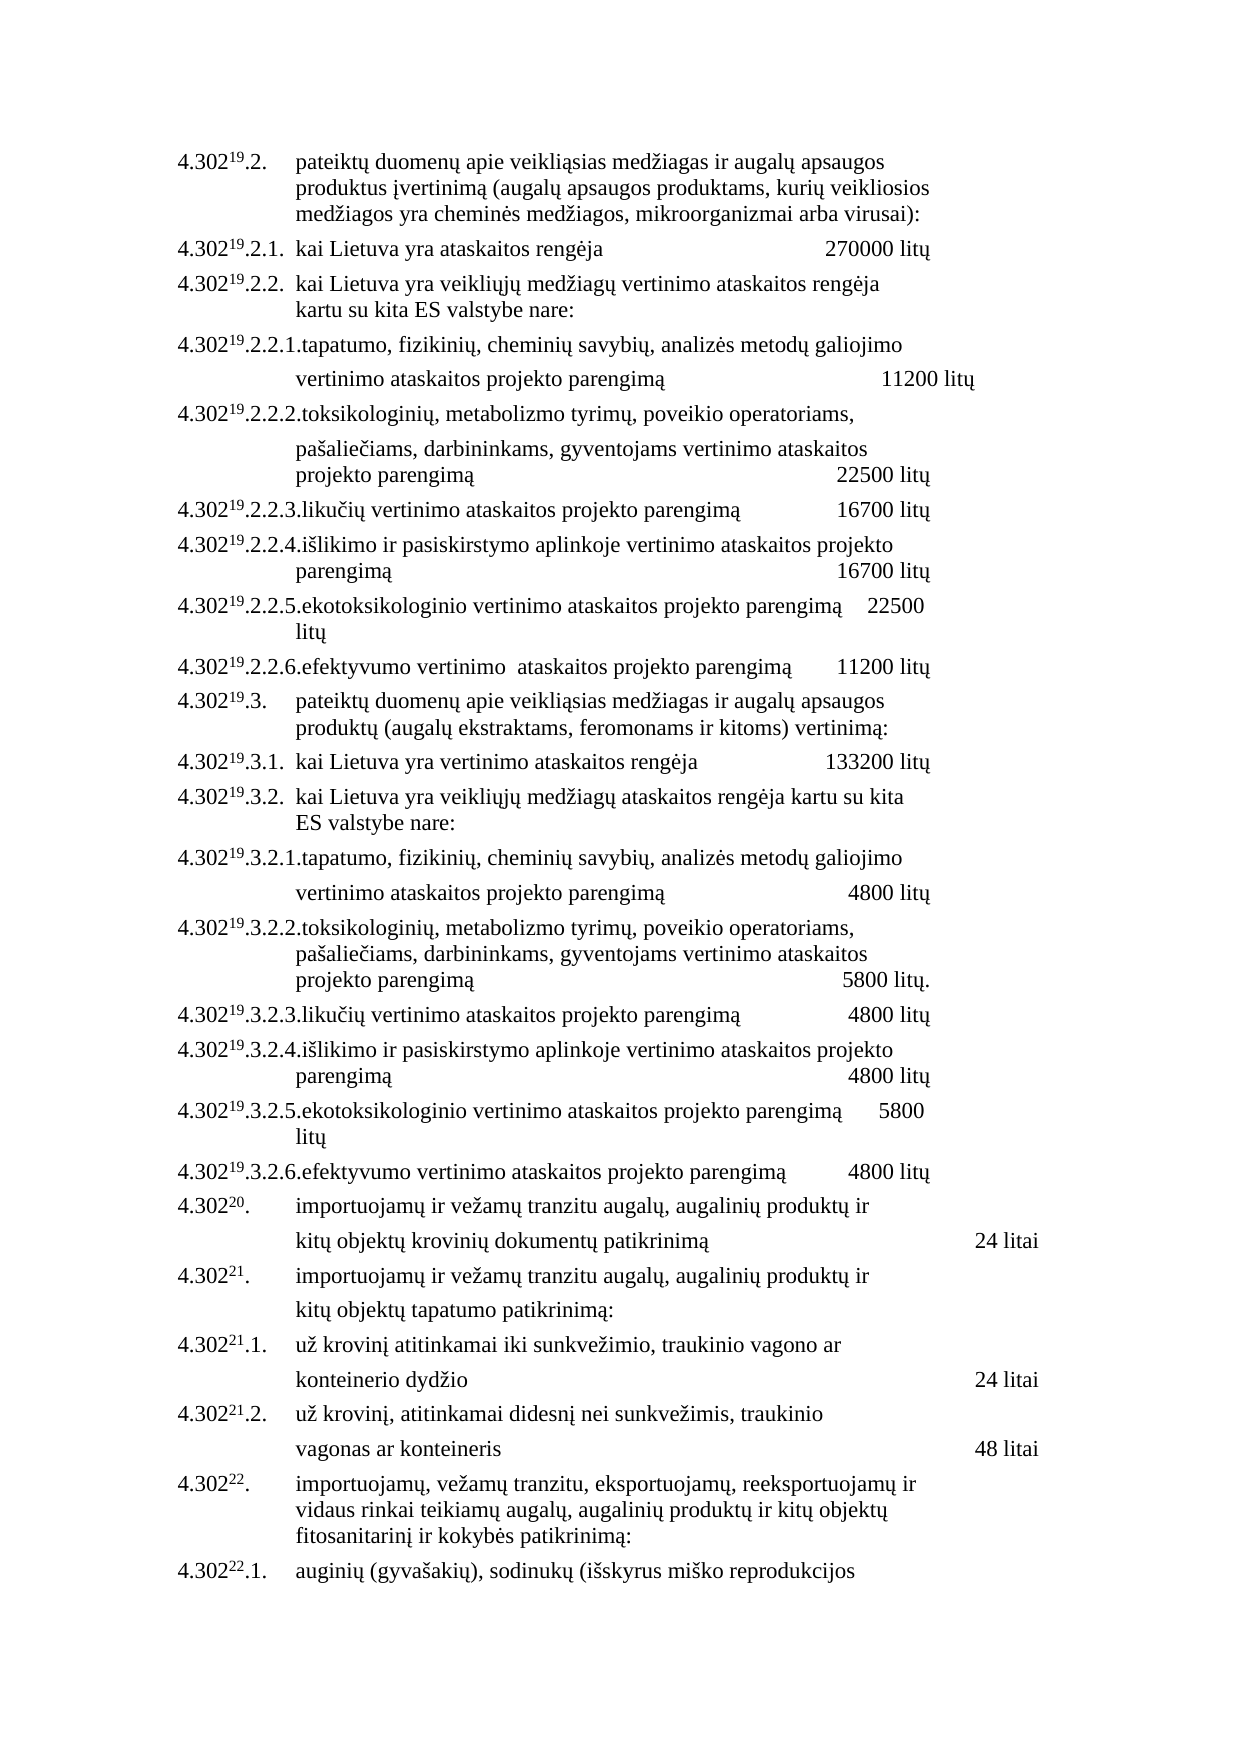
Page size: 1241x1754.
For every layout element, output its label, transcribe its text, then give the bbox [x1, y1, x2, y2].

text 4.30219.2.2.4.išlikimo ir pasiskirstymo aplinkoje vertinimo ataskaitos projekto parengimą 16700 litų [177, 531, 930, 583]
text 4.30219.2. pateiktų duomenų apie veikliąsias medžiagas ir augalų apsaugos produktus įvertinimą (augalų apsaugos produktams, kurių veikliosios medžiagos yra cheminės medžiagos, mikroorganizmai arba virusai): [177, 148, 930, 227]
text 4.30219.2.2. kai Lietuva yra veikliųjų medžiagų vertinimo ataskaitos rengėja kartu su kita ES valstybe nare: [177, 270, 930, 322]
text 4.30219.3.1. kai Lietuva yra vertinimo ataskaitos rengėja 133200 litų [177, 748, 930, 775]
text 4.30221. importuojamų ir vežamų tranzitu augalų, augalinių produktų ir [177, 1262, 1122, 1288]
text 4.30219.3.2.6.efektyvumo vertinimo ataskaitos projekto parengimą 4800 litų [177, 1158, 930, 1184]
text 4.30219.2.1. kai Lietuva yra ataskaitos rengėja 270000 litų [177, 235, 930, 261]
text 4.30219.3.2. kai Lietuva yra veikliųjų medžiagų ataskaitos rengėja kartu su kita ES valstybe nare: [177, 783, 930, 836]
text vagonas ar konteineris 48 litai [177, 1435, 1122, 1462]
text 4.30221.1. už krovinį atitinkamai iki sunkvežimio, traukinio vagono ar [177, 1331, 1122, 1357]
text 4.30222. importuojamų, vežamų tranzitu, eksportuojamų, reeksportuojamų ir vidaus rinkai teikiamų augalų, augalinių produktų ir kitų objektų fitosanitarinį ir kokybės patikrinimą: [177, 1470, 930, 1549]
text 4.30219.2.2.1.tapatumo, fizikinių, cheminių savybių, analizės metodų galiojimo [177, 331, 974, 357]
text vertinimo ataskaitos projekto parengimą 4800 litų [177, 879, 930, 905]
text 4.30219.2.2.6.efektyvumo vertinimo ataskaitos projekto parengimą 11200 litų [177, 653, 930, 679]
text konteinerio dydžio 24 litai [177, 1366, 1122, 1392]
text 4.30219.2.2.5.ekotoksikologinio vertinimo ataskaitos projekto parengimą 22500 litų [177, 592, 930, 644]
text 4.30219.3.2.5.ekotoksikologinio vertinimo ataskaitos projekto parengimą 5800 litų [177, 1097, 930, 1149]
text 4.30219.2.2.3.likučių vertinimo ataskaitos projekto parengimą 16700 litų [177, 496, 930, 522]
text 4.30219.3.2.1.tapatumo, fizikinių, cheminių savybių, analizės metodų galiojimo [177, 844, 930, 871]
text 4.30220. importuojamų ir vežamų tranzitu augalų, augalinių produktų ir [177, 1192, 1122, 1219]
text 4.30219.3.2.2.toksikologinių, metabolizmo tyrimų, poveikio operatoriams, pašaliečiams, darbininkams, gyventojams vertinimo ataskaitos projekto parengimą 5800 litų. [177, 913, 930, 993]
text 4.30219.3.2.4.išlikimo ir pasiskirstymo aplinkoje vertinimo ataskaitos projekto parengimą 4800 litų [177, 1036, 930, 1088]
text 4.30222.1. auginių (gyvašakių), sodinukų (išskyrus miško reprodukcijos [177, 1557, 1122, 1584]
text 4.30221.2. už krovinį, atitinkamai didesnį nei sunkvežimis, traukinio [177, 1401, 1122, 1427]
text 4.30219.2.2.2.toksikologinių, metabolizmo tyrimų, poveikio operatoriams, [177, 400, 930, 427]
text kitų objektų tapatumo patikrinimą: [177, 1296, 1122, 1323]
text vertinimo ataskaitos projekto parengimą 11200 litų [177, 366, 974, 392]
text pašaliečiams, darbininkams, gyventojams vertinimo ataskaitos projekto parengimą 22500 litų [177, 435, 930, 488]
text kitų objektų krovinių dokumentų patikrinimą 24 litai [177, 1227, 1122, 1253]
text 4.30219.3.2.3.likučių vertinimo ataskaitos projekto parengimą 4800 litų [177, 1001, 930, 1027]
text 4.30219.3. pateiktų duomenų apie veikliąsias medžiagas ir augalų apsaugos produktų (augalų ekstraktams, feromonams ir kitoms) vertinimą: [177, 687, 930, 740]
